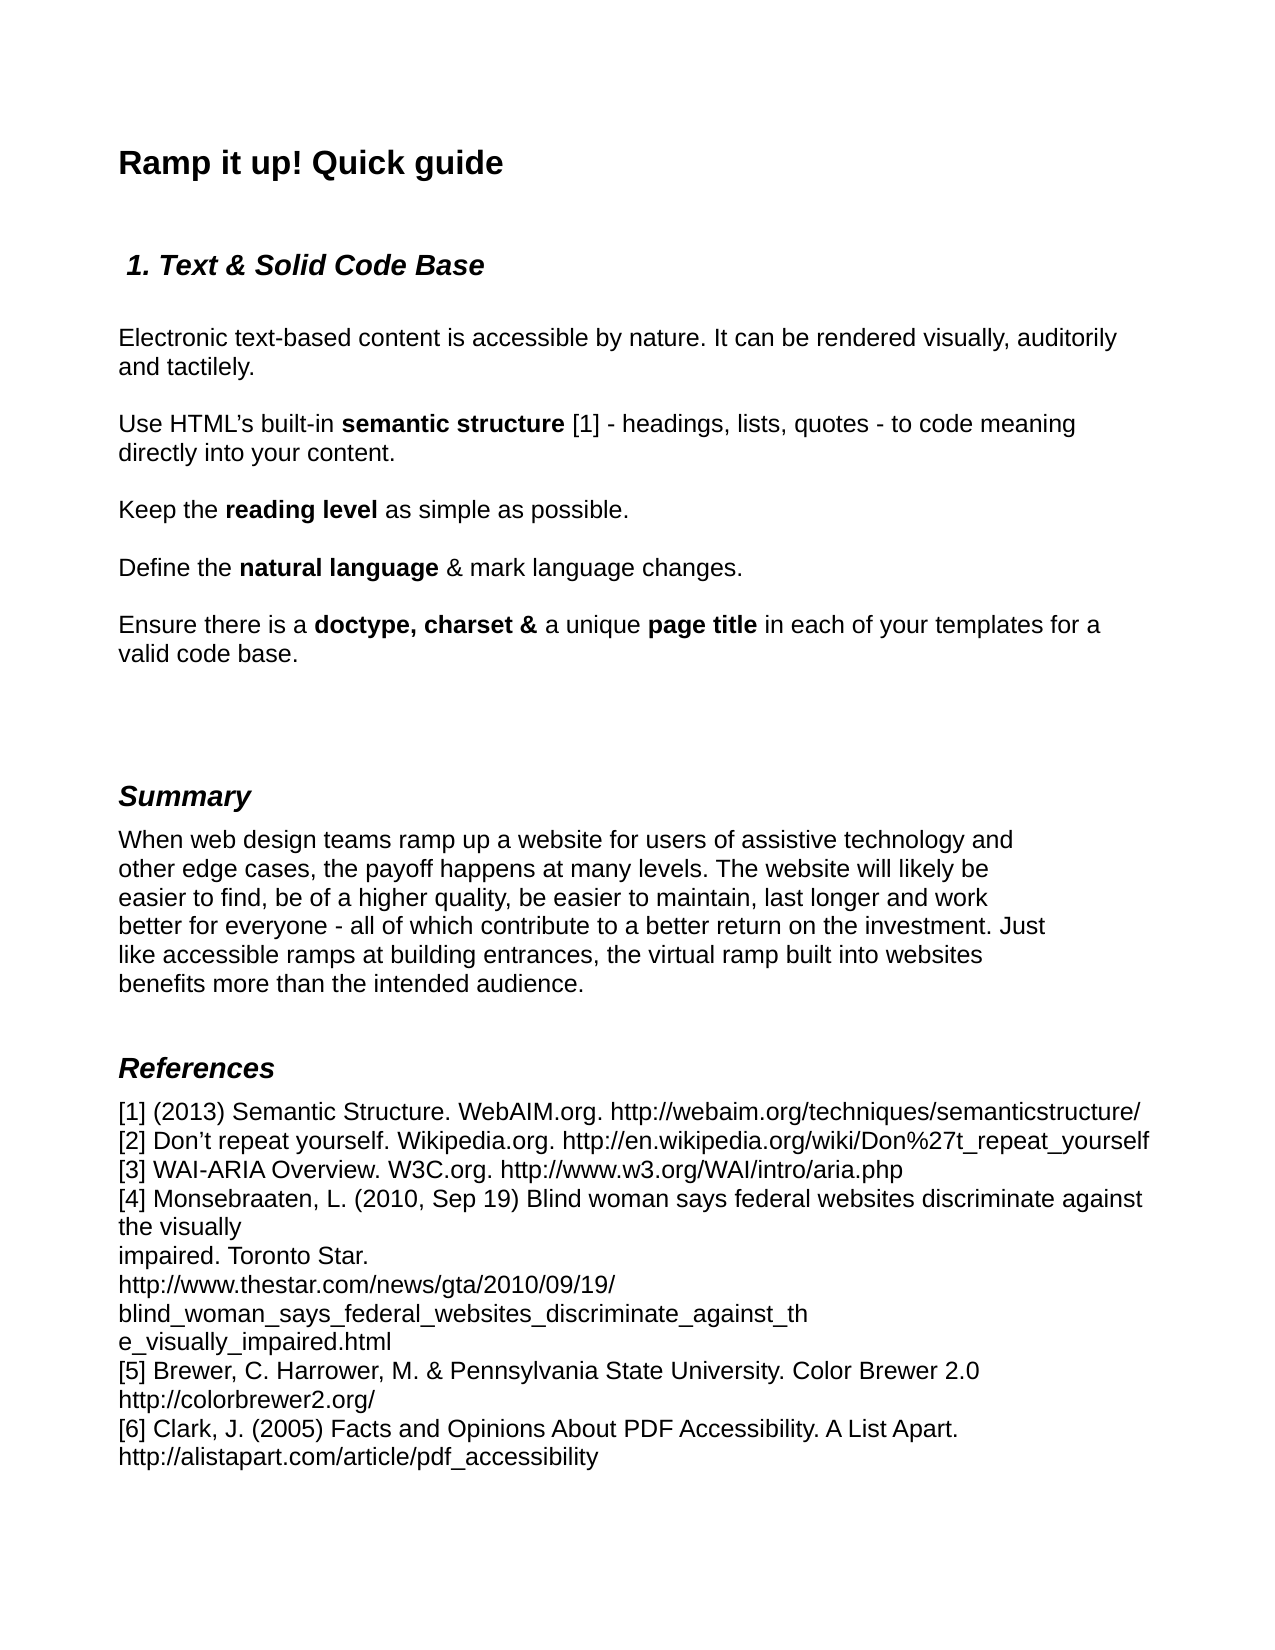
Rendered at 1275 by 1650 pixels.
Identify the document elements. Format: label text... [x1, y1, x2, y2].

text impaired. Toronto Star. [118, 1241, 1157, 1270]
subtitle References [118, 1051, 1157, 1085]
text like accessible ramps at building entrances, the virtual ramp built into websites [118, 940, 1157, 969]
text benefits more than the intended audience. [118, 969, 1157, 998]
text http://www.thestar.com/news/gta/2010/09/19/blind_woman_says_federal_websites_discriminate_against_th [118, 1270, 1157, 1327]
text Use HTML’s built-in semantic structure [1] - headings, lists, quotes - to code meaning directly into your content. [118, 409, 1157, 467]
text [4] Monsebraaten, L. (2010, Sep 19) Blind woman says federal websites discriminate against the visually [118, 1184, 1157, 1241]
text [2] Don’t repeat yourself. Wikipedia.org. http://en.wikipedia.org/wiki/Don%27t_repeat_yourself [118, 1126, 1157, 1155]
text [3] WAI-ARIA Overview. W3C.org. http://www.w3.org/WAI/intro/aria.php [118, 1155, 1157, 1184]
text Define the natural language & mark language changes. [118, 553, 1157, 582]
subtitle Summary [118, 779, 1157, 813]
subtitle 1. Text & Solid Code Base [118, 248, 1157, 282]
subtitle Ramp it up! Quick guide [118, 143, 1157, 182]
text When web design teams ramp up a website for users of assistive technology and [118, 825, 1157, 854]
text Electronic text-based content is accessible by nature. It can be rendered visually, auditorily and tactilely. [118, 323, 1157, 380]
text Keep the reading level as simple as possible. [118, 495, 1157, 524]
text other edge cases, the payoff happens at many levels. The website will likely be [118, 854, 1157, 883]
text e_visually_impaired.html [118, 1327, 1157, 1356]
text better for everyone - all of which contribute to a better return on the investment. Just [118, 911, 1157, 940]
text [5] Brewer, C. Harrower, M. & Pennsylvania State University. Color Brewer 2.0 http://colorbrewer2.org/ [118, 1356, 1157, 1414]
text easier to find, be of a higher quality, be easier to maintain, last longer and work [118, 883, 1157, 911]
text [6] Clark, J. (2005) Facts and Opinions About PDF Accessibility. A List Apart. http://alistapart.com/article/pdf_accessibility [118, 1414, 1157, 1471]
text [1] (2013) Semantic Structure. WebAIM.org. http://webaim.org/techniques/semanticstructure/ [118, 1097, 1157, 1126]
text Ensure there is a doctype, charset & a unique page title in each of your templates for a valid code base. [118, 610, 1157, 668]
